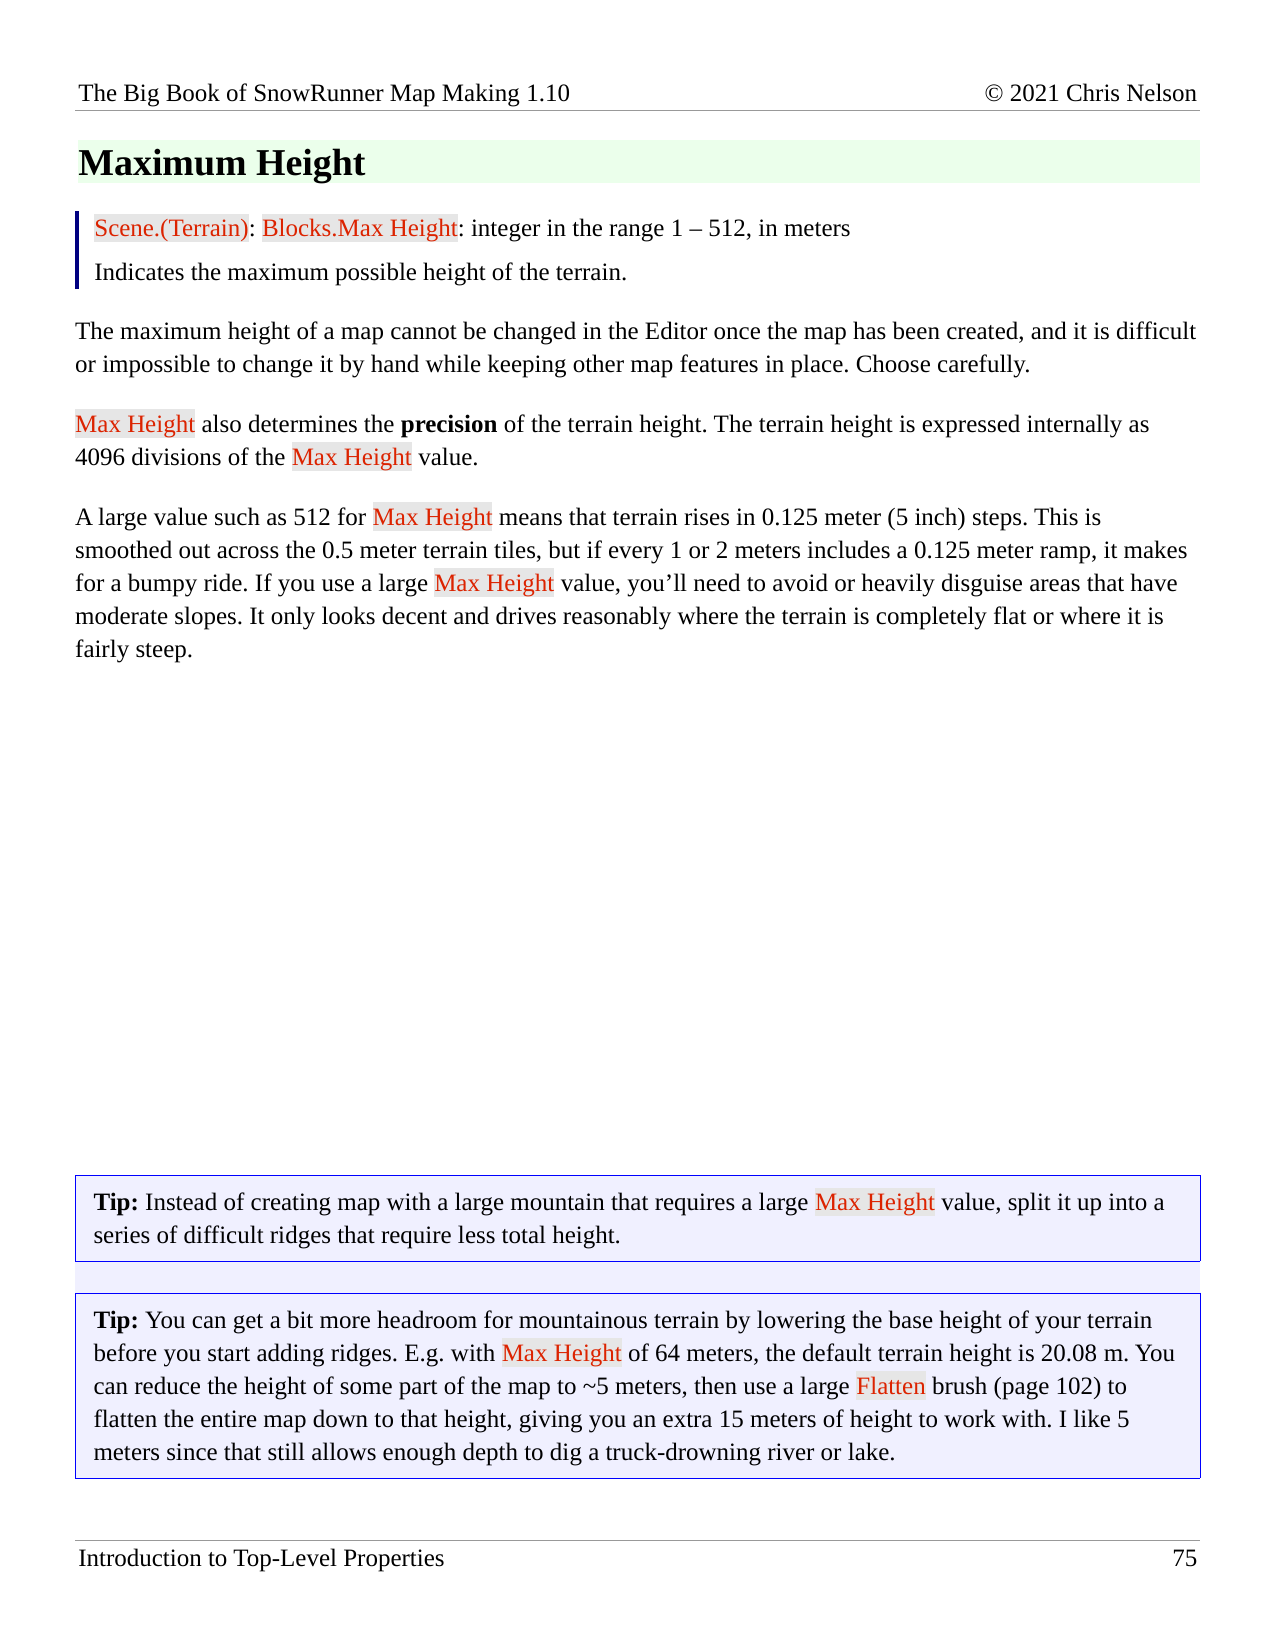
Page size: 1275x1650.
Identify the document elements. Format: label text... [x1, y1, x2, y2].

list You can get a bit more headroom for mountainous terrain by lowering the base height of your terrain before you start adding ridges. E.g. with Max Height of 64 meters, the default terrain height is 20.08 m. You can reduce the height of some part of the map to ~5 meters, then use a large Flatten brush (page 102) to flatten the entire map down to that height, giving you an extra 15 meters of height to work with. I like 5 meters since that still allows enough depth to dig a truck-drowning river or lake. [76, 1294, 1200, 1478]
text The maximum height of a map cannot be changed in the Editor once the map has been created, and it is difficult or impossible to change it by hand while keeping other map features in place. Choose carefully. [75, 316, 1200, 378]
list Instead of creating map with a large mountain that requires a large Max Height value, split it up into a series of difficult ridges that require less total height. [76, 1176, 1200, 1261]
text A large value such as 512 for Max Height means that terrain rises in 0.125 meter (5 inch) steps. This is smoothed out across the 0.5 meter terrain tiles, but if every 1 or 2 meters includes a 0.125 meter ramp, it makes for a bumpy ride. If you use a large Max Height value, you’ll need to avoid or heavily disguise areas that have moderate slopes. It only looks decent and drives reasonably where the terrain is completely flat or where it is fairly steep. [75, 502, 1200, 663]
text Max Height also determines the precision of the terrain height. The terrain height is expressed internally as 4096 divisions of the Max Height value. [75, 409, 1200, 471]
text Scene.(Terrain): Blocks.Max Height: integer in the range 1 – 512, in meters [79, 211, 1200, 242]
subtitle Maximum Height [78, 140, 1200, 183]
text Indicates the maximum possible height of the terrain. [79, 254, 1200, 289]
